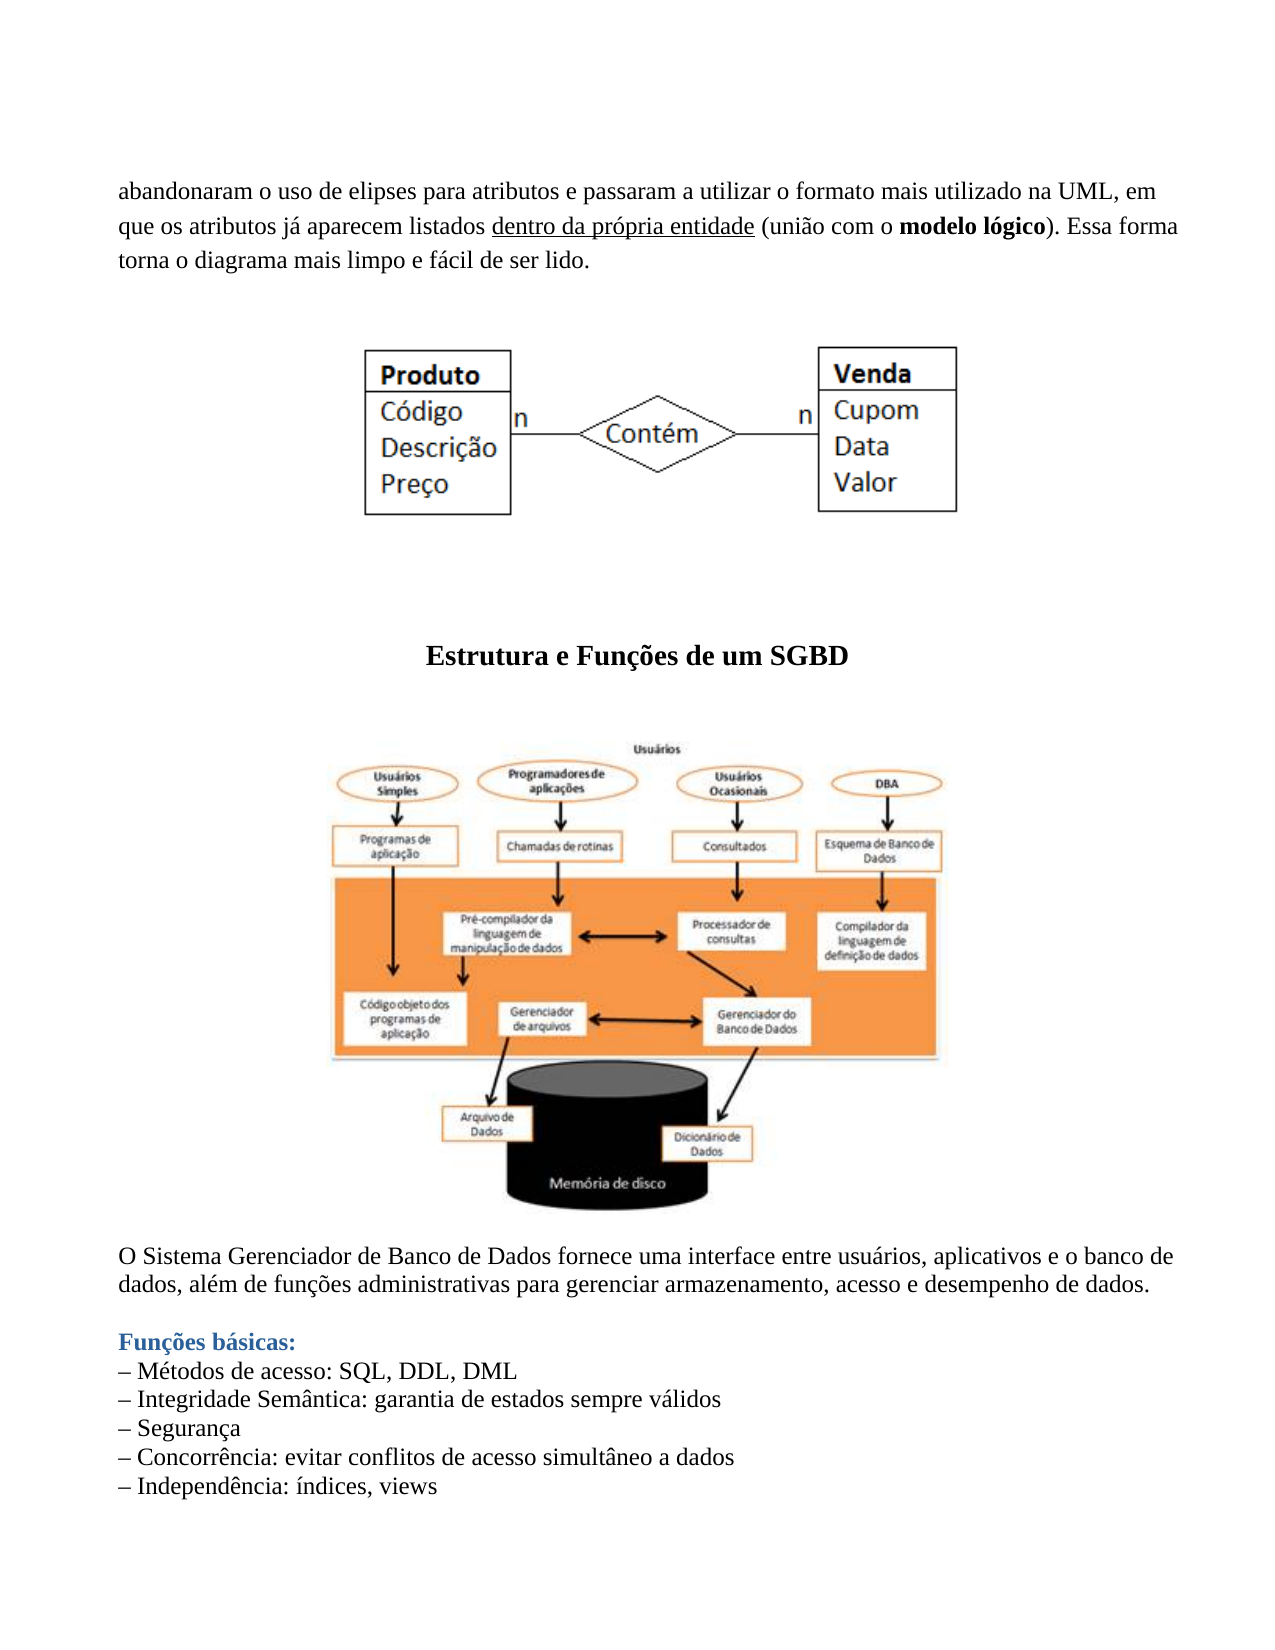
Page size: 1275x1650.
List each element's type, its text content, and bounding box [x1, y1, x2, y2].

text – Independência: índices, views [118, 1471, 1157, 1499]
text Funções básicas: [118, 1327, 1157, 1356]
text abandonaram o uso de elipses para atributos e passaram a utilizar o formato mais utilizado na UML, em que os atributos já aparecem listados dentro da própria entidade (união com o modelo lógico). Essa forma torna o diagrama mais limpo e fácil de ser lido. [118, 176, 1186, 274]
text O Sistema Gerenciador de Banco de Dados fornece uma interface entre usuários, aplicativos e o banco de dados, além de funções administrativas para gerenciar armazenamento, acesso e desempenho de dados. [118, 1241, 1186, 1298]
text Estrutura e Funções de um SGBD [118, 638, 1157, 671]
text – Segurança [118, 1413, 1157, 1442]
picture [326, 741, 949, 1214]
text – Métodos de acesso: SQL, DDL, DML [118, 1356, 1157, 1384]
picture [346, 337, 973, 528]
text – Integridade Semântica: garantia de estados sempre válidos [118, 1384, 1157, 1413]
text – Concorrência: evitar conflitos de acesso simultâneo a dados [118, 1442, 1157, 1471]
